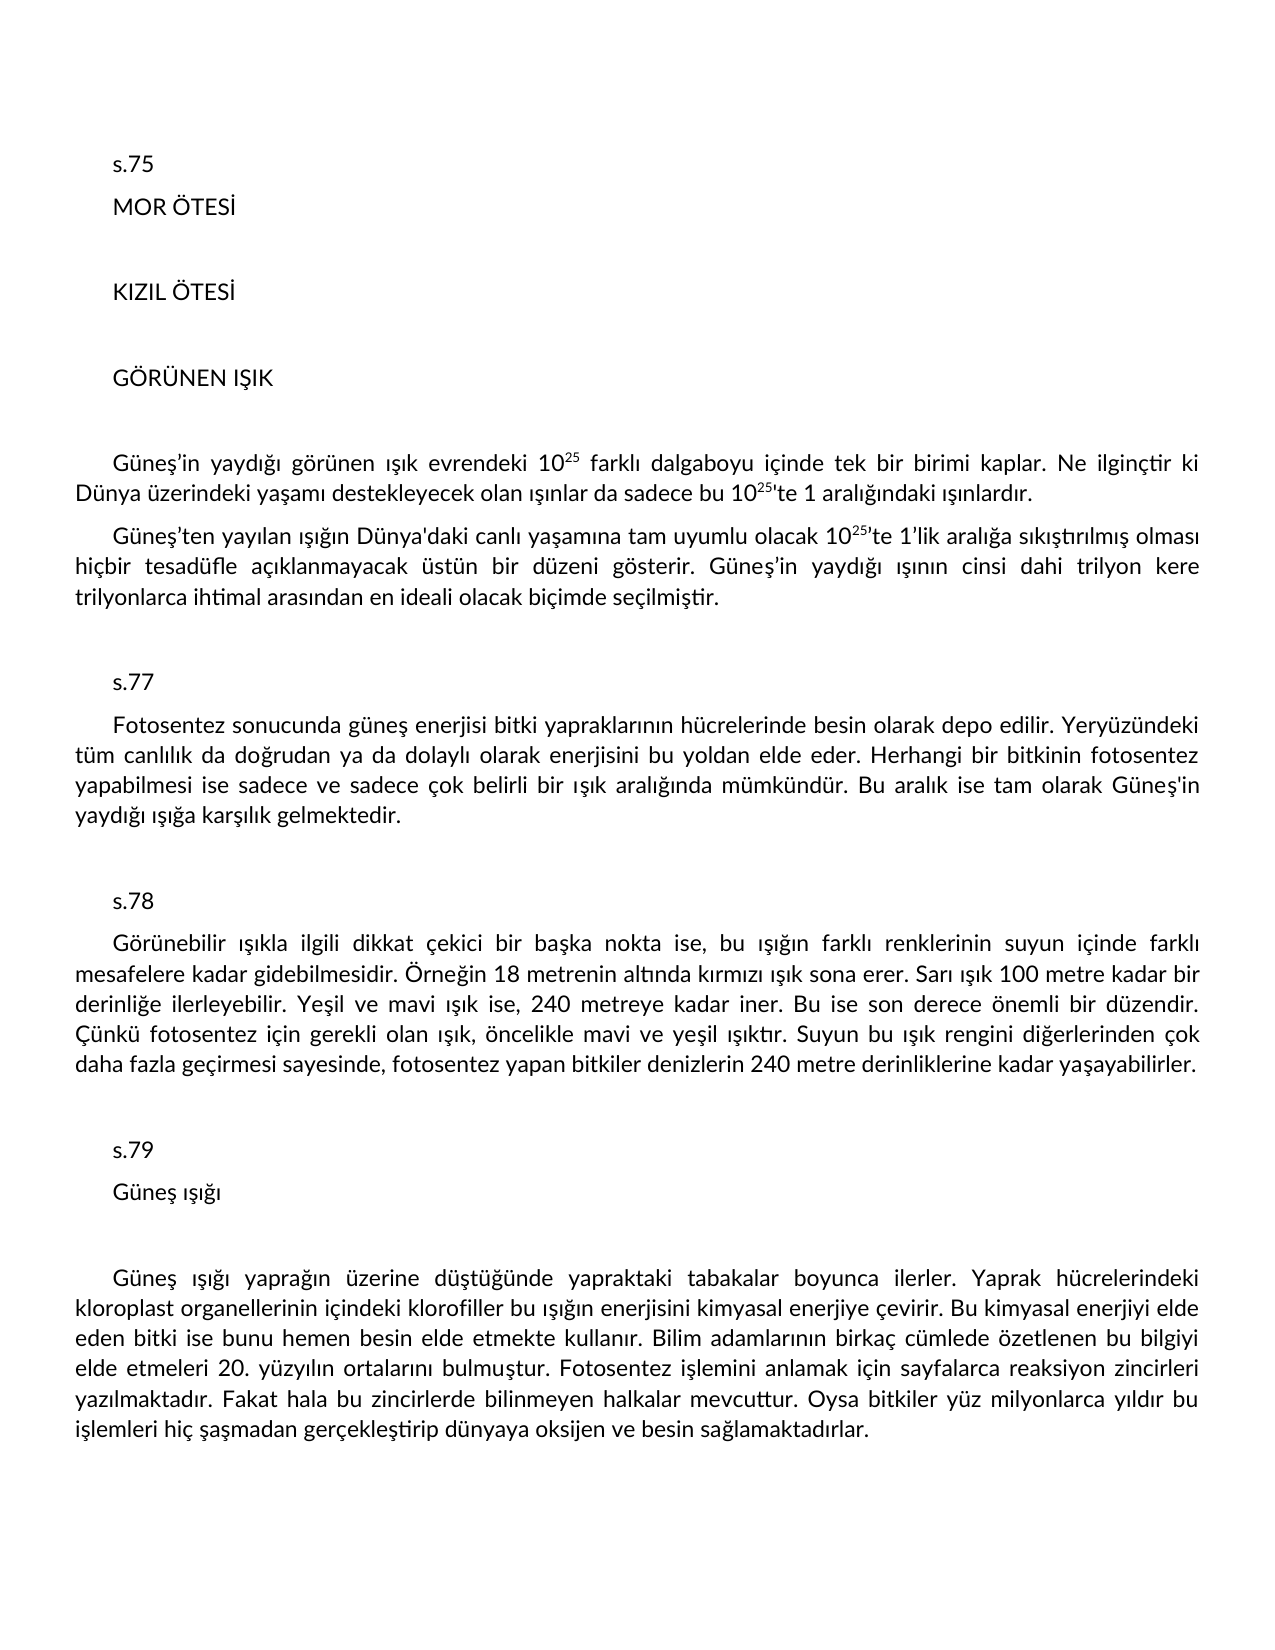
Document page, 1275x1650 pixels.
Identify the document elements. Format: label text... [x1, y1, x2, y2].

text MOR ÖTESİ [75, 193, 1200, 220]
text Güneş’ten yayılan ışığın Dünya'daki canlı yaşamına tam uyumlu olacak 1025’te 1’lik aralığa sıkıştırılmış olması hiçbir tesadüfle açıklanmayacak üstün bir düzeni gösterir. Güneş’in yaydığı ışının cinsi dahi trilyon kere trilyonlarca ihtimal arasından en ideali olacak biçimde seçilmiştir. [75, 522, 1200, 610]
text s.77 [75, 668, 1200, 695]
text Güneş ışığı yaprağın üzerine düştüğünde yapraktaki tabakalar boyunca ilerler. Yaprak hücrelerindeki kloroplast organellerinin içindeki klorofiller bu ışığın enerjisini kimyasal enerjiye çevirir. Bu kimyasal enerjiyi elde eden bitki ise bunu hemen besin elde etmekte kullanır. Bilim adamlarının birkaç cümlede özetlenen bu bilgiyi elde etmeleri 20. yüzyılın ortalarını bulmuştur. Fotosentez işlemini anlamak için sayfalarca reaksiyon zincirleri yazılmaktadır. Fakat hala bu zincirlerde bilinmeyen halkalar mevcuttur. Oysa bitkiler yüz milyonlarca yıldır bu işlemleri hiç şaşmadan gerçekleştirip dünyaya oksijen ve besin sağlamaktadırlar. [75, 1263, 1200, 1442]
text Güneş ışığı [75, 1178, 1200, 1206]
text Görünebilir ışıkla ilgili dikkat çekici bir başka nokta ise, bu ışığın farklı renklerinin suyun içinde farklı mesafelere kadar gidebilmesidir. Örneğin 18 metrenin altında kırmızı ışık sona erer. Sarı ışık 100 metre kadar bir derinliğe ilerleyebilir. Yeşil ve mavi ışık ise, 240 metreye kadar iner. Bu ise son derece önemli bir düzendir. Çünkü fotosentez için gerekli olan ışık, öncelikle mavi ve yeşil ışıktır. Suyun bu ışık rengini diğerlerinden çok daha fazla geçirmesi sayesinde, fotosentez yapan bitkiler denizlerin 240 metre derinliklerine kadar yaşayabilirler. [75, 929, 1200, 1077]
text s.79 [75, 1135, 1200, 1163]
text s.78 [75, 886, 1200, 914]
text Fotosentez sonucunda güneş enerjisi bitki yapraklarının hücrelerinde besin olarak depo edilir. Yeryüzündeki tüm canlılık da doğrudan ya da dolaylı olarak enerjisini bu yoldan elde eder. Herhangi bir bitkinin fotosentez yapabilmesi ise sadece ve sadece çok belirli bir ışık aralığında mümkündür. Bu aralık ise tam olarak Güneş'in yaydığı ışığa karşılık gelmektedir. [75, 710, 1200, 828]
text GÖRÜNEN IŞIK [75, 363, 1200, 391]
text Güneş’in yaydığı görünen ışık evrendeki 1025 farklı dalgaboyu içinde tek bir birimi kaplar. Ne ilginçtir ki Dünya üzerindeki yaşamı destekleyecek olan ışınlar da sadece bu 1025'te 1 aralığındaki ışınlardır. [75, 449, 1200, 507]
text s.75 [75, 150, 1200, 177]
text KIZIL ÖTESİ [75, 278, 1200, 306]
